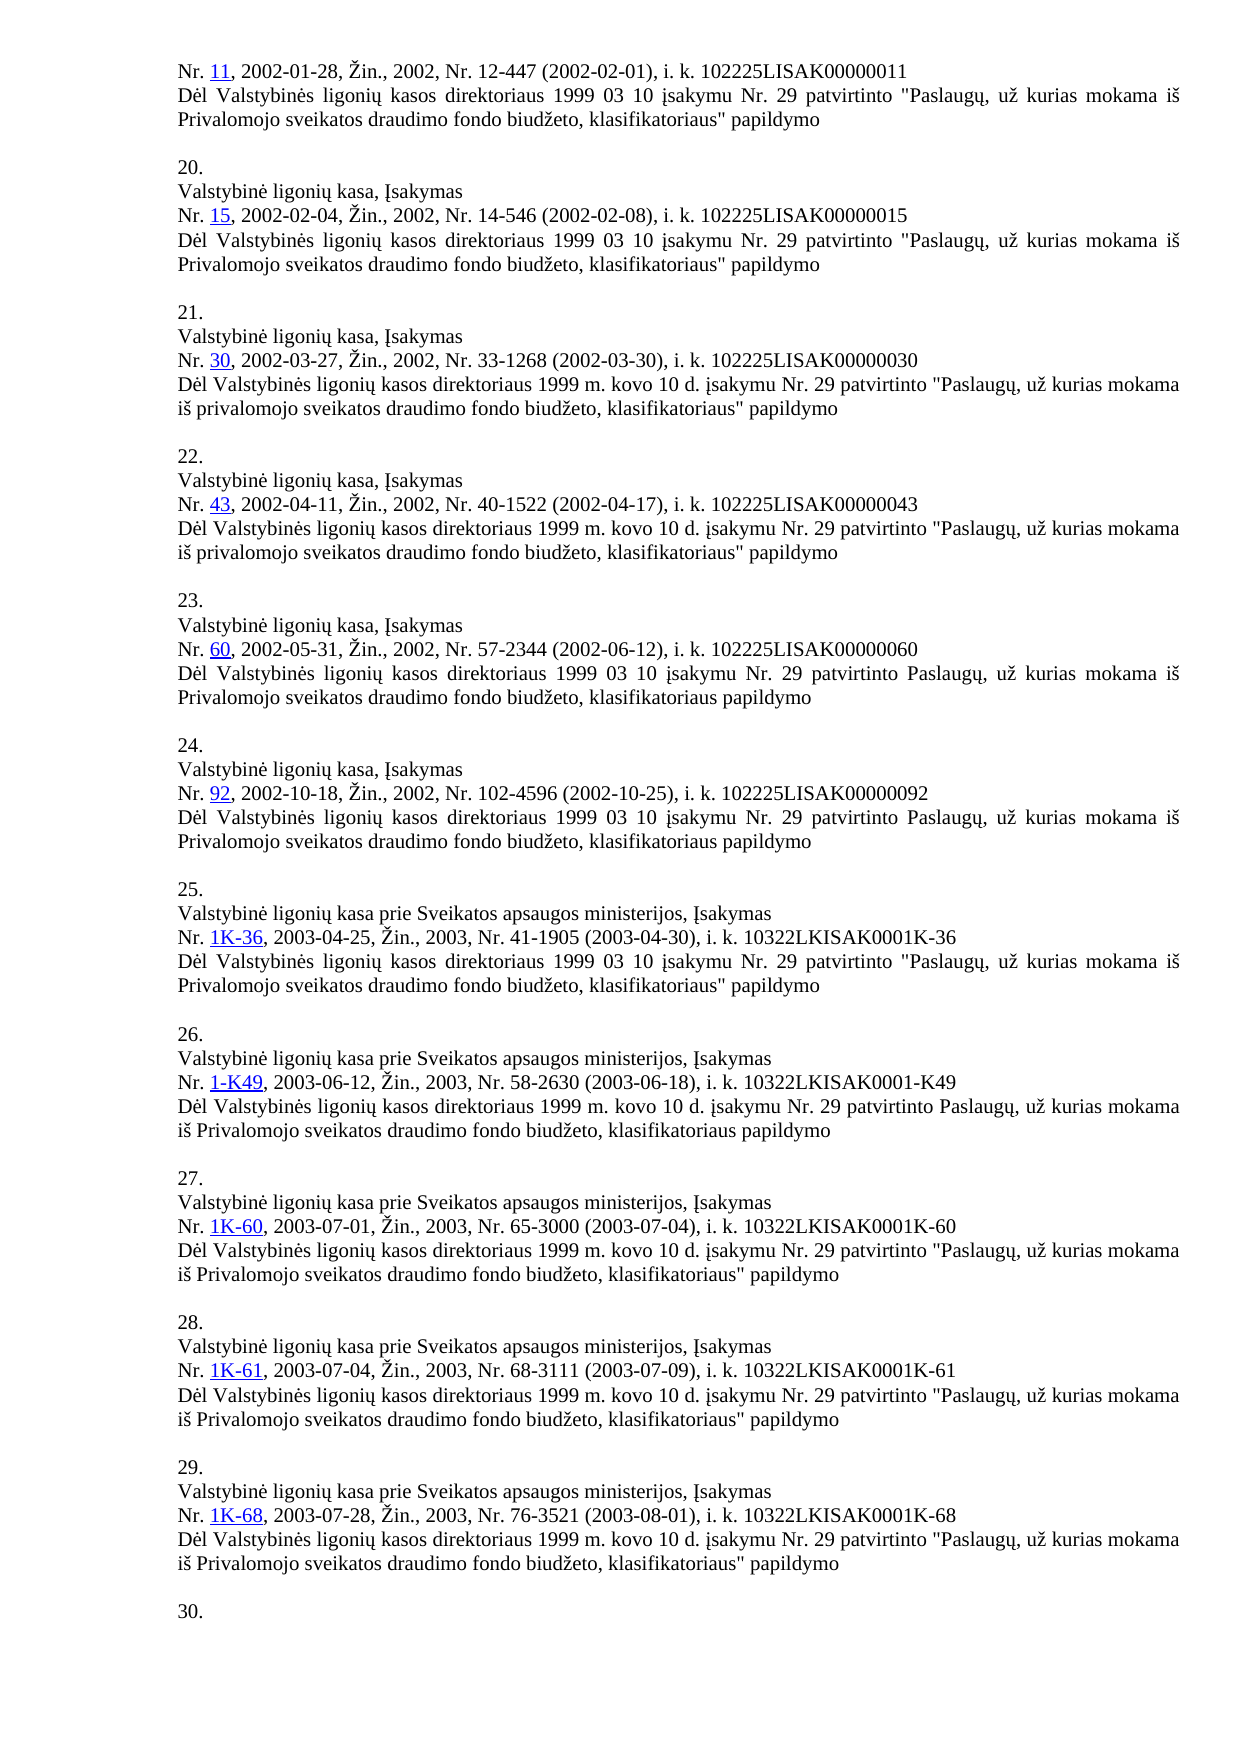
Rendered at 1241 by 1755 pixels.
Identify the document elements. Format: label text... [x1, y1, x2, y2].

text Valstybinė ligonių kasa prie Sveikatos apsaugos ministerijos, Įsakymas [177, 1479, 1181, 1503]
text 24. [177, 733, 1181, 757]
text Dėl Valstybinės ligonių kasos direktoriaus 1999 03 10 įsakymu Nr. 29 patvirtinto Paslaugų, už kurias mokama iš Privalomojo sveikatos draudimo fondo biudžeto, klasifikatoriaus papildymo [177, 661, 1181, 709]
text 28. [177, 1310, 1181, 1334]
text Nr. 43, 2002-04-11, Žin., 2002, Nr. 40-1522 (2002-04-17), i. k. 102225LISAK00000043 [177, 492, 1181, 516]
text Nr. 60, 2002-05-31, Žin., 2002, Nr. 57-2344 (2002-06-12), i. k. 102225LISAK00000060 [177, 637, 1181, 661]
text Valstybinė ligonių kasa, Įsakymas [177, 612, 1181, 637]
text Dėl Valstybinės ligonių kasos direktoriaus 1999 m. kovo 10 d. įsakymu Nr. 29 patvirtinto "Paslaugų, už kurias mokama iš privalomojo sveikatos draudimo fondo biudžeto, klasifikatoriaus" papildymo [177, 516, 1181, 564]
text Dėl Valstybinės ligonių kasos direktoriaus 1999 03 10 įsakymu Nr. 29 patvirtinto Paslaugų, už kurias mokama iš Privalomojo sveikatos draudimo fondo biudžeto, klasifikatoriaus papildymo [177, 805, 1181, 853]
text Valstybinė ligonių kasa prie Sveikatos apsaugos ministerijos, Įsakymas [177, 1190, 1181, 1214]
text 22. [177, 444, 1181, 468]
text Dėl Valstybinės ligonių kasos direktoriaus 1999 03 10 įsakymu Nr. 29 patvirtinto "Paslaugų, už kurias mokama iš Privalomojo sveikatos draudimo fondo biudžeto, klasifikatoriaus" papildymo [177, 83, 1181, 131]
text Dėl Valstybinės ligonių kasos direktoriaus 1999 m. kovo 10 d. įsakymu Nr. 29 patvirtinto "Paslaugų, už kurias mokama iš Privalomojo sveikatos draudimo fondo biudžeto, klasifikatoriaus" papildymo [177, 1238, 1181, 1286]
text 25. [177, 877, 1181, 901]
text Nr. 1K-61, 2003-07-04, Žin., 2003, Nr. 68-3111 (2003-07-09), i. k. 10322LKISAK0001K-61 [177, 1358, 1181, 1382]
text 27. [177, 1166, 1181, 1190]
text 20. [177, 155, 1181, 179]
text 21. [177, 300, 1181, 324]
text Dėl Valstybinės ligonių kasos direktoriaus 1999 03 10 įsakymu Nr. 29 patvirtinto "Paslaugų, už kurias mokama iš Privalomojo sveikatos draudimo fondo biudžeto, klasifikatoriaus" papildymo [177, 227, 1181, 276]
text Valstybinė ligonių kasa prie Sveikatos apsaugos ministerijos, Įsakymas [177, 901, 1181, 925]
text Nr. 92, 2002-10-18, Žin., 2002, Nr. 102-4596 (2002-10-25), i. k. 102225LISAK00000092 [177, 781, 1181, 805]
text Valstybinė ligonių kasa, Įsakymas [177, 757, 1181, 781]
text 29. [177, 1455, 1181, 1479]
text Nr. 1K-36, 2003-04-25, Žin., 2003, Nr. 41-1905 (2003-04-30), i. k. 10322LKISAK0001K-36 [177, 925, 1181, 949]
text Valstybinė ligonių kasa, Įsakymas [177, 468, 1181, 492]
text Dėl Valstybinės ligonių kasos direktoriaus 1999 m. kovo 10 d. įsakymu Nr. 29 patvirtinto "Paslaugų, už kurias mokama iš Privalomojo sveikatos draudimo fondo biudžeto, klasifikatoriaus" papildymo [177, 1527, 1181, 1575]
text 30. [177, 1599, 1181, 1623]
text Dėl Valstybinės ligonių kasos direktoriaus 1999 m. kovo 10 d. įsakymu Nr. 29 patvirtinto Paslaugų, už kurias mokama iš Privalomojo sveikatos draudimo fondo biudžeto, klasifikatoriaus papildymo [177, 1094, 1181, 1142]
text Valstybinė ligonių kasa, Įsakymas [177, 324, 1181, 348]
text Dėl Valstybinės ligonių kasos direktoriaus 1999 m. kovo 10 d. įsakymu Nr. 29 patvirtinto "Paslaugų, už kurias mokama iš Privalomojo sveikatos draudimo fondo biudžeto, klasifikatoriaus" papildymo [177, 1382, 1181, 1431]
text Nr. 15, 2002-02-04, Žin., 2002, Nr. 14-546 (2002-02-08), i. k. 102225LISAK00000015 [177, 203, 1181, 227]
text Valstybinė ligonių kasa prie Sveikatos apsaugos ministerijos, Įsakymas [177, 1046, 1181, 1070]
text Nr. 1K-60, 2003-07-01, Žin., 2003, Nr. 65-3000 (2003-07-04), i. k. 10322LKISAK0001K-60 [177, 1214, 1181, 1238]
text Dėl Valstybinės ligonių kasos direktoriaus 1999 m. kovo 10 d. įsakymu Nr. 29 patvirtinto "Paslaugų, už kurias mokama iš privalomojo sveikatos draudimo fondo biudžeto, klasifikatoriaus" papildymo [177, 372, 1181, 420]
text Nr. 1K-68, 2003-07-28, Žin., 2003, Nr. 76-3521 (2003-08-01), i. k. 10322LKISAK0001K-68 [177, 1503, 1181, 1527]
text Nr. 11, 2002-01-28, Žin., 2002, Nr. 12-447 (2002-02-01), i. k. 102225LISAK00000011 [177, 59, 1181, 83]
text Dėl Valstybinės ligonių kasos direktoriaus 1999 03 10 įsakymu Nr. 29 patvirtinto "Paslaugų, už kurias mokama iš Privalomojo sveikatos draudimo fondo biudžeto, klasifikatoriaus" papildymo [177, 949, 1181, 997]
text 23. [177, 588, 1181, 612]
text Nr. 1-K49, 2003-06-12, Žin., 2003, Nr. 58-2630 (2003-06-18), i. k. 10322LKISAK0001-K49 [177, 1070, 1181, 1094]
text Nr. 30, 2002-03-27, Žin., 2002, Nr. 33-1268 (2002-03-30), i. k. 102225LISAK00000030 [177, 348, 1181, 372]
text Valstybinė ligonių kasa prie Sveikatos apsaugos ministerijos, Įsakymas [177, 1334, 1181, 1358]
text 26. [177, 1022, 1181, 1046]
text Valstybinė ligonių kasa, Įsakymas [177, 179, 1181, 203]
